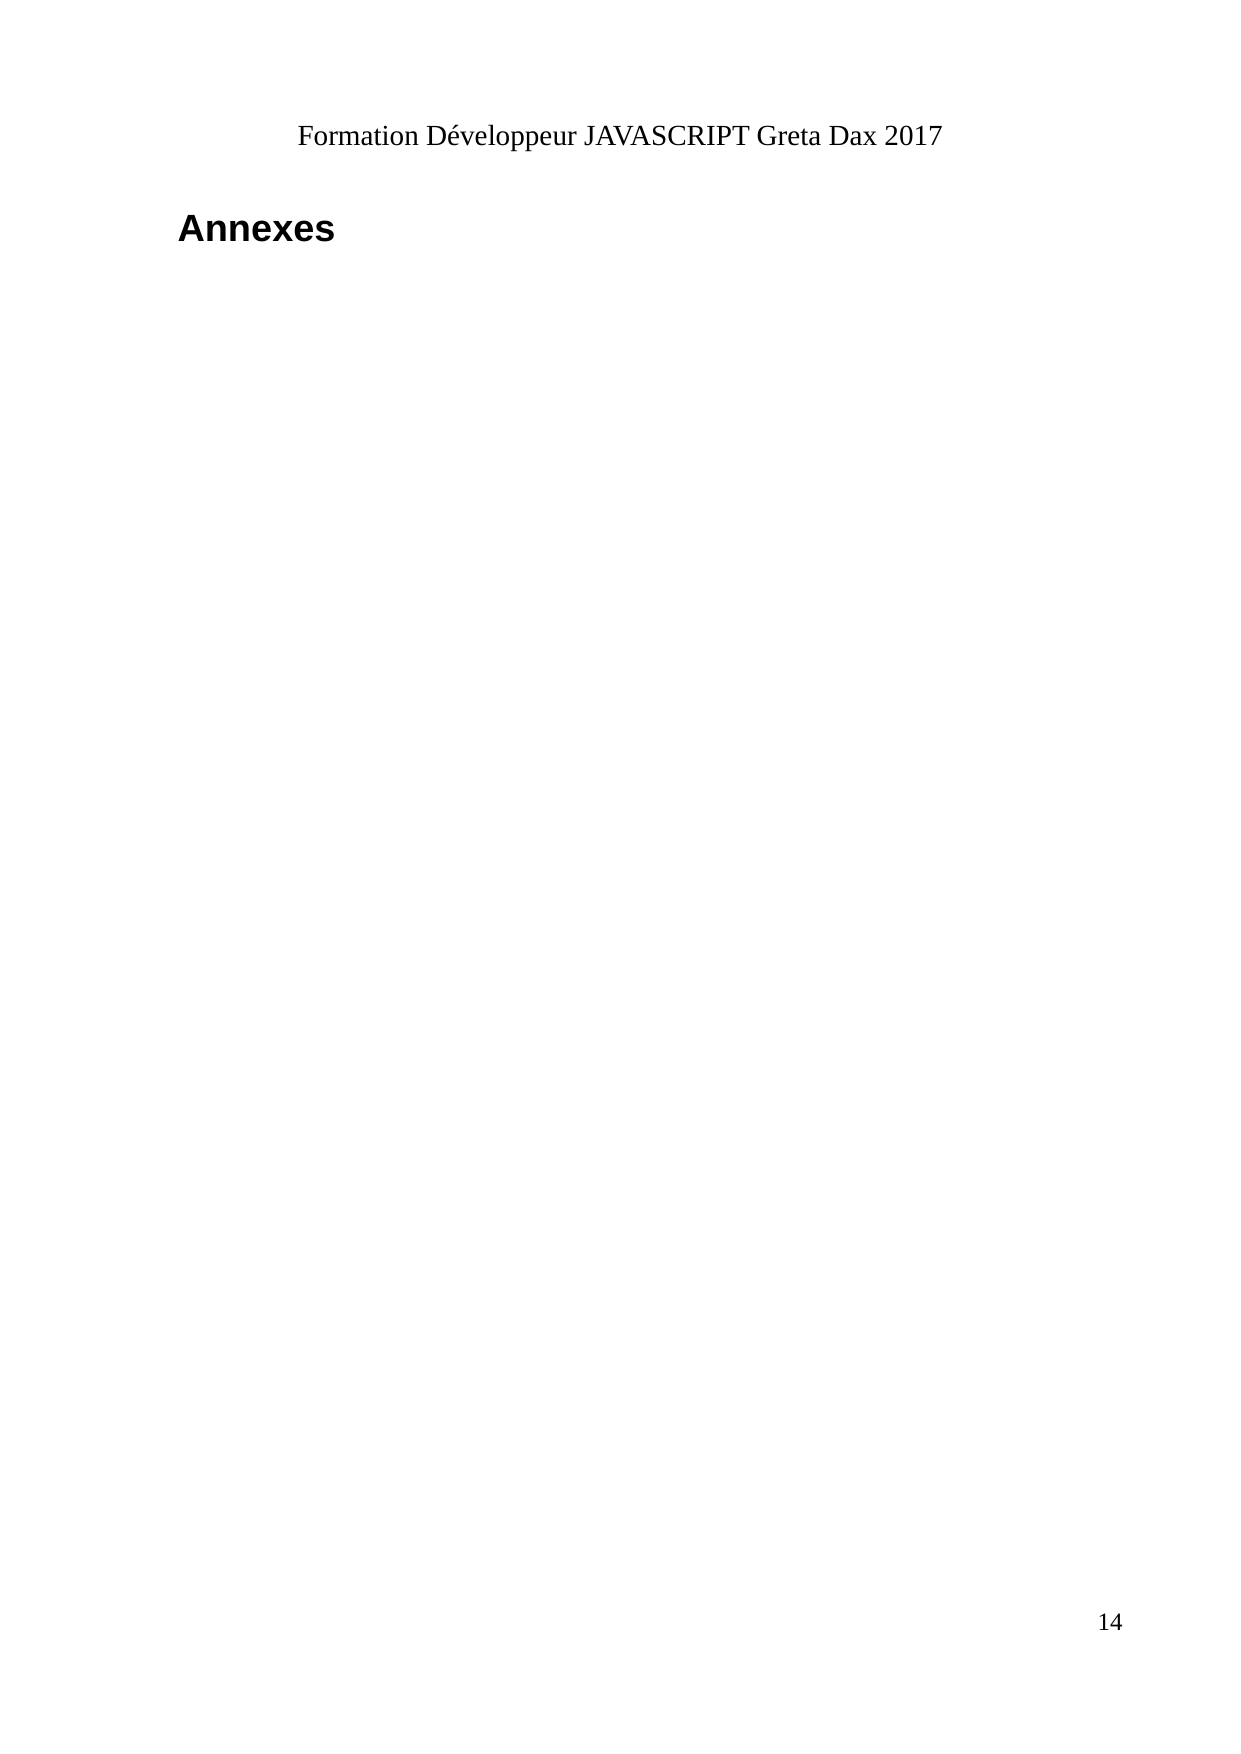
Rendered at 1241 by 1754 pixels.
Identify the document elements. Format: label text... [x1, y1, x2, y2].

subtitle Annexes [177, 206, 1122, 250]
